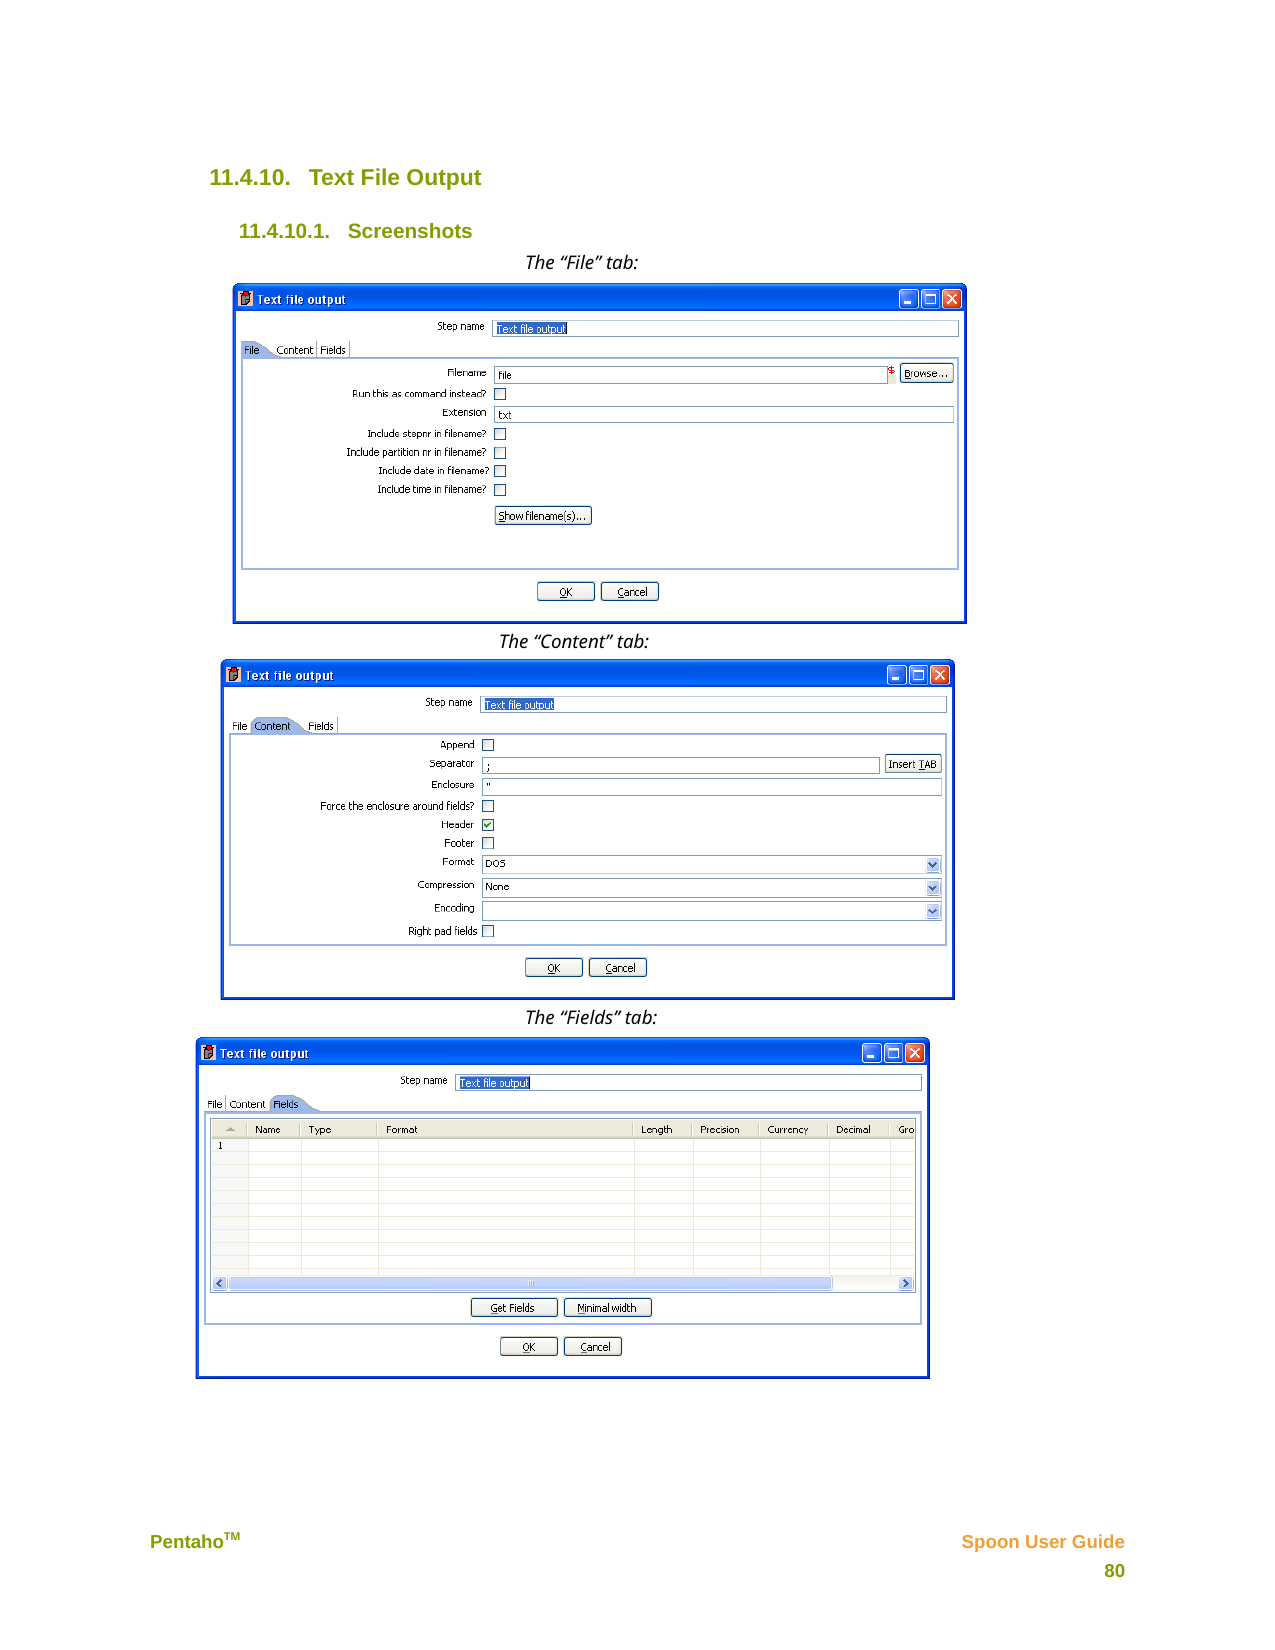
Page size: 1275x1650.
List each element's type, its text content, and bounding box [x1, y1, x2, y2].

picture [232, 283, 967, 624]
text The “Fields” tab: [219, 1000, 1125, 1031]
picture [195, 1037, 930, 1379]
subtitle Screenshots [239, 211, 1125, 246]
picture [220, 659, 955, 1000]
text The “File” tab: [450, 246, 1125, 275]
subtitle Text File Output [209, 157, 1125, 192]
text The “Content” tab: [231, 275, 1125, 655]
